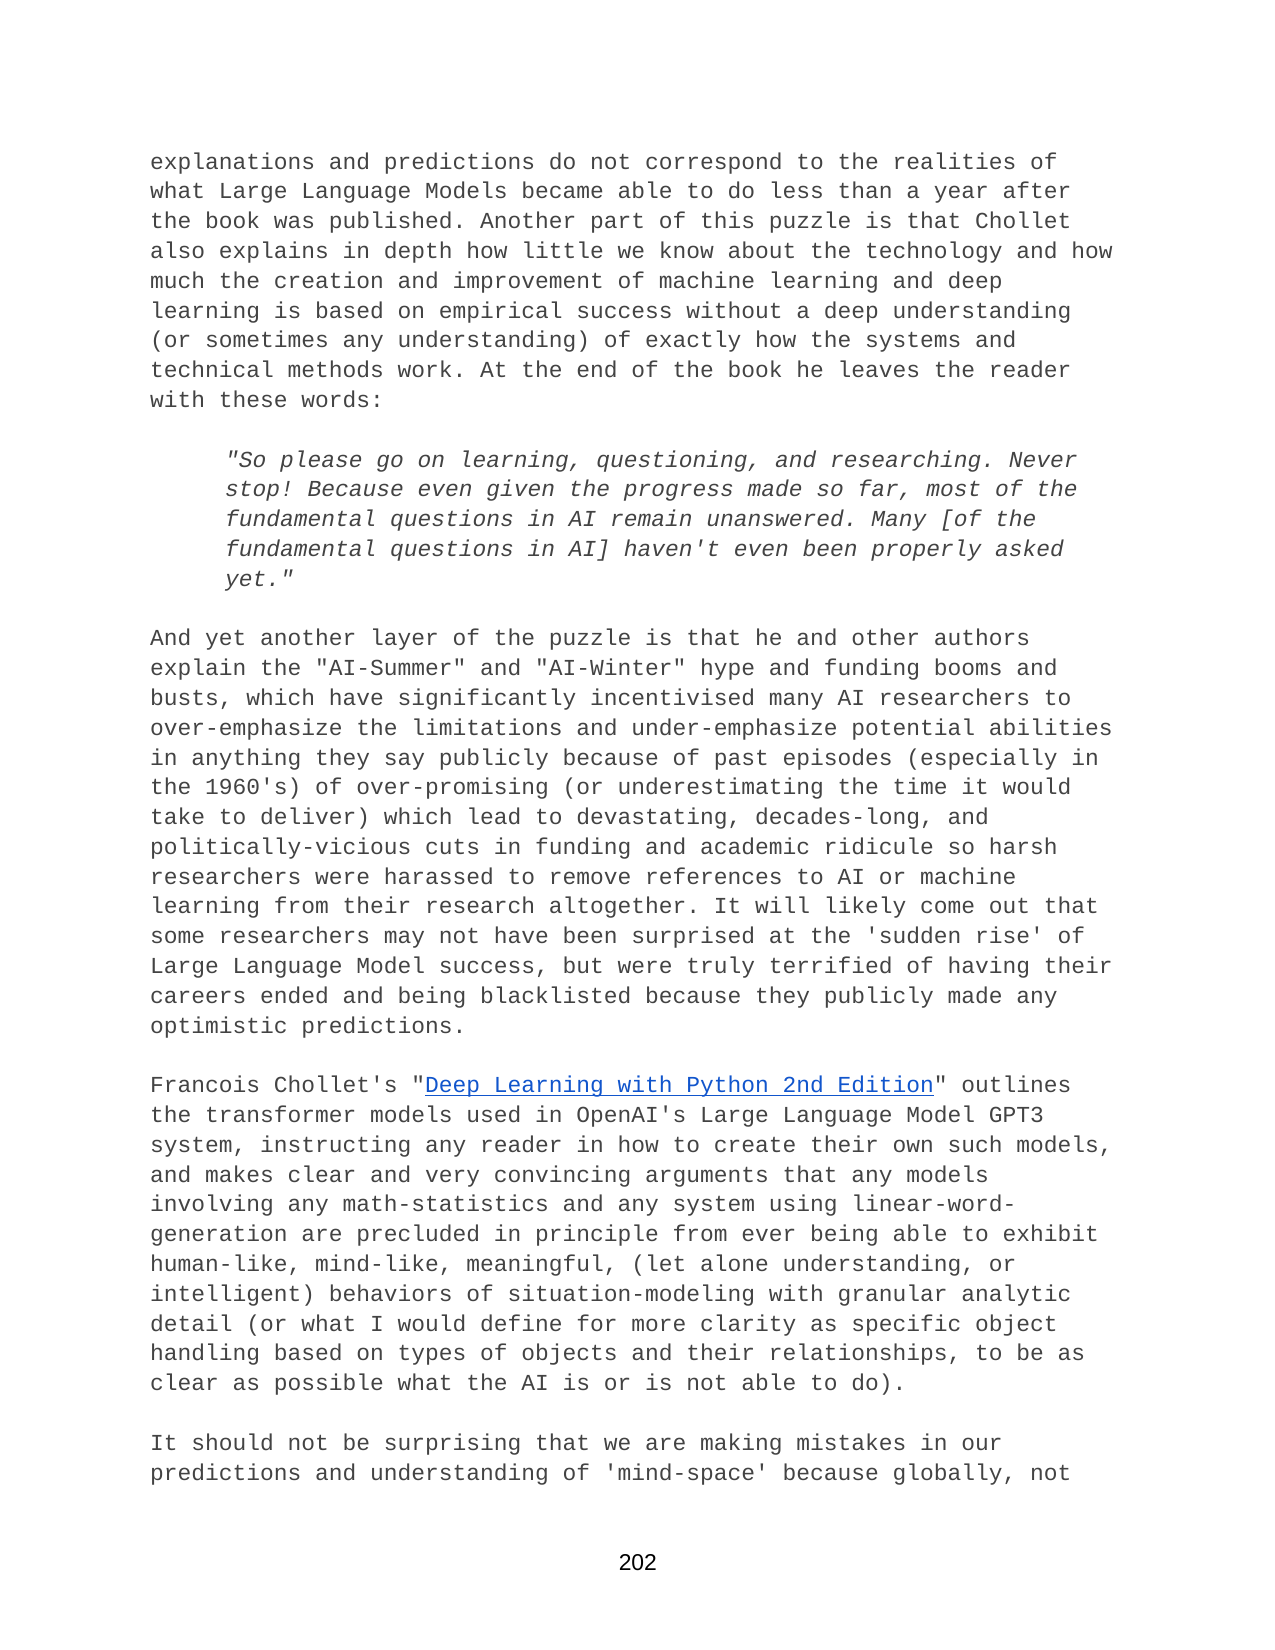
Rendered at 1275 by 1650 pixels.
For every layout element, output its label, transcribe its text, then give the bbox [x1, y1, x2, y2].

text And yet another layer of the puzzle is that he and other authors explain the "AI-Summer" and "AI-Winter" hype and funding booms and busts, which have significantly incentivised many AI researchers to over-emphasize the limitations and under-emphasize potential abilities in anything they say publicly because of past episodes (especially in the 1960's) of over-promising (or underestimating the time it would take to deliver) which lead to devastating, decades-long, and politically-vicious cuts in funding and academic ridicule so harsh researchers were harassed to remove references to AI or machine learning from their research altogether. It will likely come out that some researchers may not have been surprised at the 'sudden rise' of Large Language Model success, but were truly terrified of having their careers ended and being blacklisted because they publicly made any optimistic predictions. [150, 627, 1125, 1040]
text It should not be surprising that we are making mistakes in our predictions and understanding of 'mind-space' because globally, not [150, 1431, 1125, 1487]
text explanations and predictions do not correspond to the realities of what Large Language Models became able to do less than a year after the book was published. Another part of this puzzle is that Chollet also explains in depth how little we know about the technology and how much the creation and improvement of machine learning and deep learning is based on empirical success without a deep understanding (or sometimes any understanding) of exactly how the systems and technical methods work. At the end of the book he leaves the reader with these words: [150, 150, 1125, 414]
text "So please go on learning, questioning, and researching. Never stop! Because even given the progress made so far, most of the fundamental questions in AI remain unanswered. Many [of the fundamental questions in AI] haven't even been properly asked yet." [225, 448, 1125, 593]
text Francois Chollet's "Deep Learning with Python 2nd Edition" outlines the transformer models used in OpenAI's Large Language Model GPT3 system, instructing any reader in how to create their own such models, and makes clear and very convincing arguments that any models involving any math-statistics and any system using linear-word-generation are precluded in principle from ever being able to exhibit human-like, mind-like, meaningful, (let alone understanding, or intelligent) behaviors of situation-modeling with granular analytic detail (or what I would define for more clarity as specific object handling based on types of objects and their relationships, to be as clear as possible what the AI is or is not able to do). [150, 1073, 1125, 1397]
